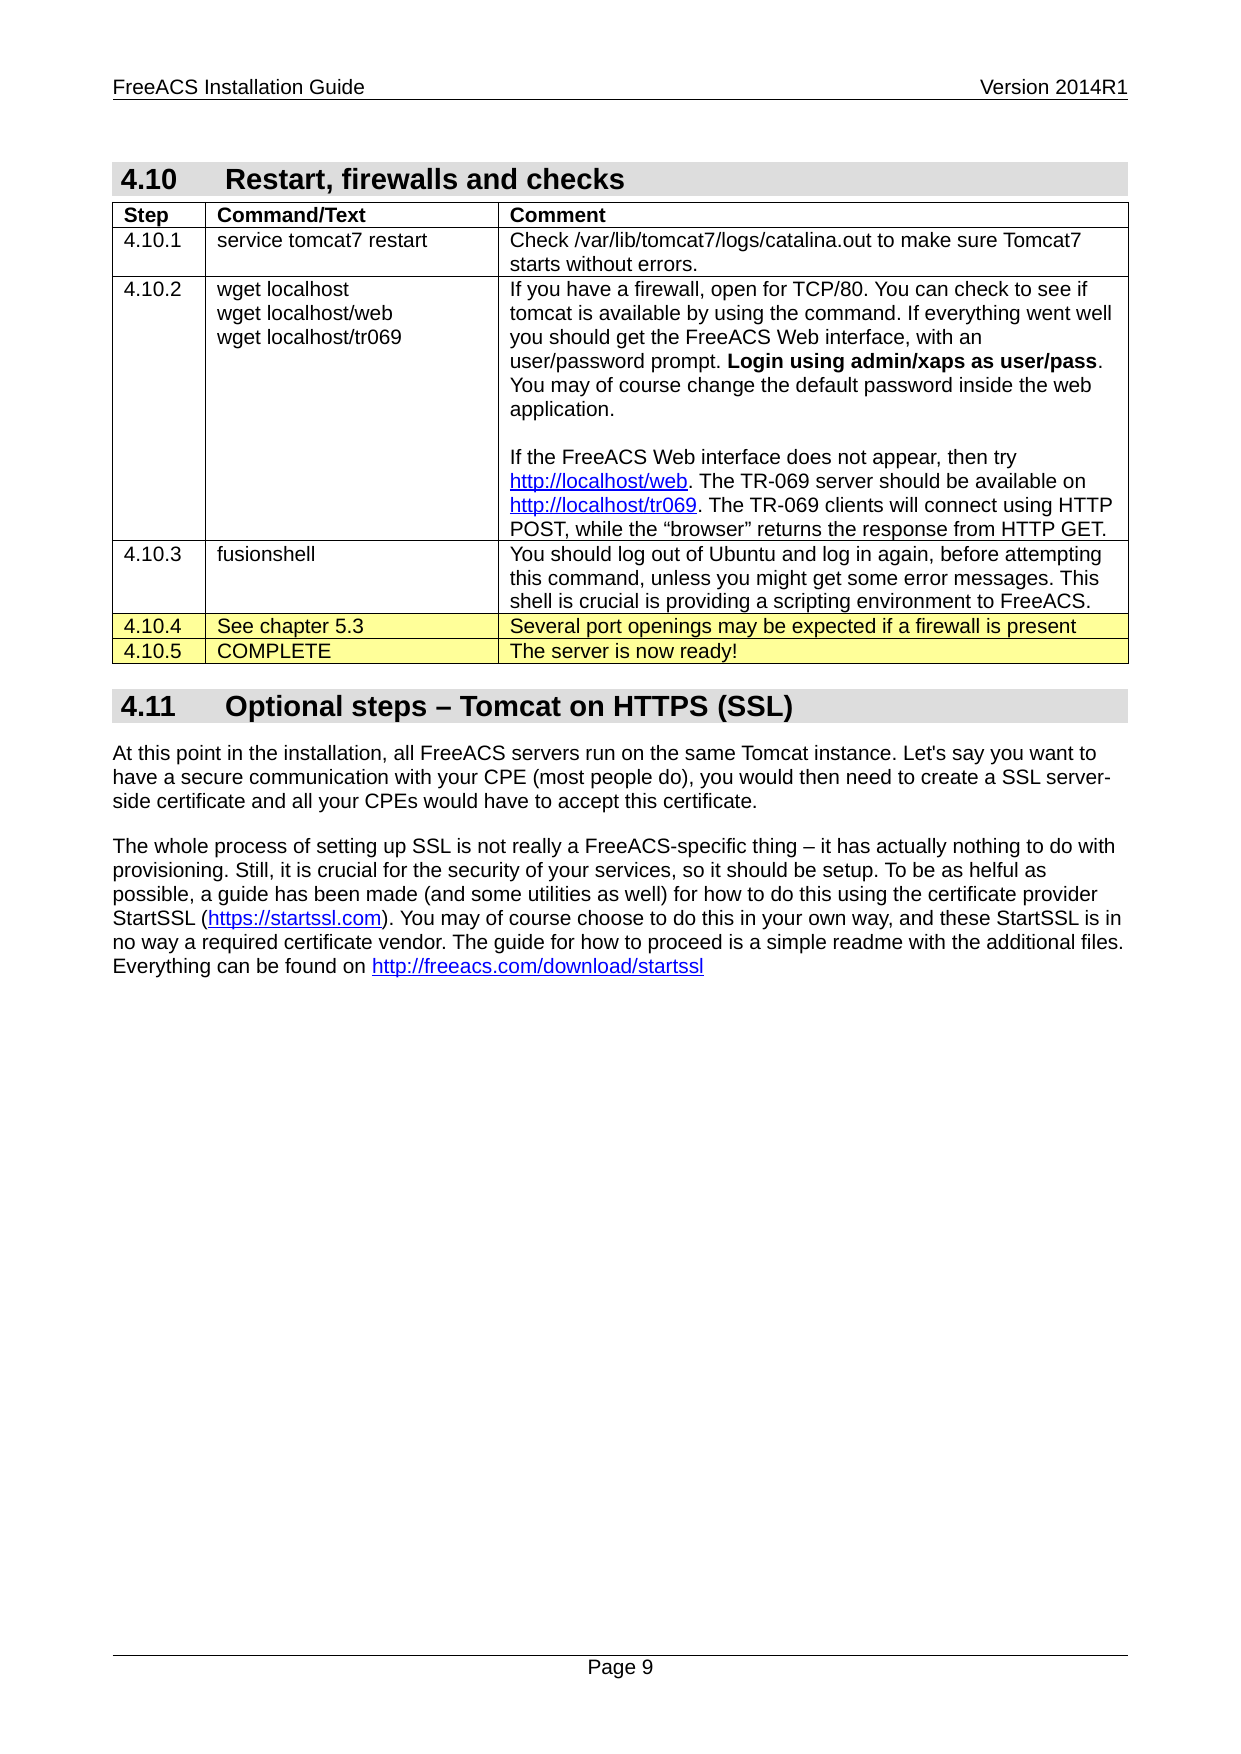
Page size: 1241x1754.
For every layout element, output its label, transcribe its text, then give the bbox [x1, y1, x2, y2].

table_header Step [113, 203, 205, 227]
table_cell 4.10.5 [113, 639, 205, 663]
table_cell If you have a firewall, open for TCP/80. You can check to see if tomcat is available by using the command. If everything went well you should get the FreeACS Web interface, with an user/password prompt. Login using admin/xaps as user/pass. You may of course change the default password inside the web application. If the FreeACS Web interface does not appear, then try http://localhost/web. The TR-069 server should be available on http://localhost/tr069. The TR-069 clients will connect using HTTP POST, while the “browser” returns the response from HTTP GET. [499, 277, 1128, 540]
table_cell See chapter 5.3 [206, 614, 498, 638]
table_cell 4.10.2 [113, 277, 205, 540]
table_cell fusionshell [206, 541, 498, 613]
table_cell Several port openings may be expected if a firewall is present [499, 614, 1128, 638]
table_cell service tomcat7 restart [206, 228, 498, 276]
table_cell 4.10.4 [113, 614, 205, 638]
table_header Command/Text [206, 203, 498, 227]
subtitle Restart, firewalls and checks [112, 162, 1128, 196]
subtitle Optional steps – Tomcat on HTTPS (SSL) [112, 689, 1128, 723]
table_cell The server is now ready! [499, 639, 1128, 663]
text At this point in the installation, all FreeACS servers run on the same Tomcat instance. Let's say you want to have a secure communication with your CPE (most people do), you would then need to create a SSL server-side certificate and all your CPEs would have to accept this certificate. [112, 741, 1128, 813]
text The whole process of setting up SSL is not really a FreeACS-specific thing – it has actually nothing to do with provisioning. Still, it is crucial for the security of your services, so it should be setup. To be as helful as possible, a guide has been made (and some utilities as well) for how to do this using the certificate provider StartSSL (https://startssl.com). You may of course choose to do this in your own way, and these StartSSL is in no way a required certificate vendor. The guide for how to proceed is a simple readme with the additional files. Everything can be found on http://freeacs.com/download/startssl [112, 834, 1128, 978]
table_cell 4.10.1 [113, 228, 205, 276]
table_cell Check /var/lib/tomcat7/logs/catalina.out to make sure Tomcat7 starts without errors. [499, 228, 1128, 276]
table_cell You should log out of Ubuntu and log in again, before attempting this command, unless you might get some error messages. This shell is crucial is providing a scripting environment to FreeACS. [499, 541, 1128, 613]
table_cell wget localhost wget localhost/web wget localhost/tr069 [206, 277, 498, 540]
table_cell 4.10.3 [113, 541, 205, 613]
table_cell COMPLETE [206, 639, 498, 663]
table_header Comment [499, 203, 1128, 227]
